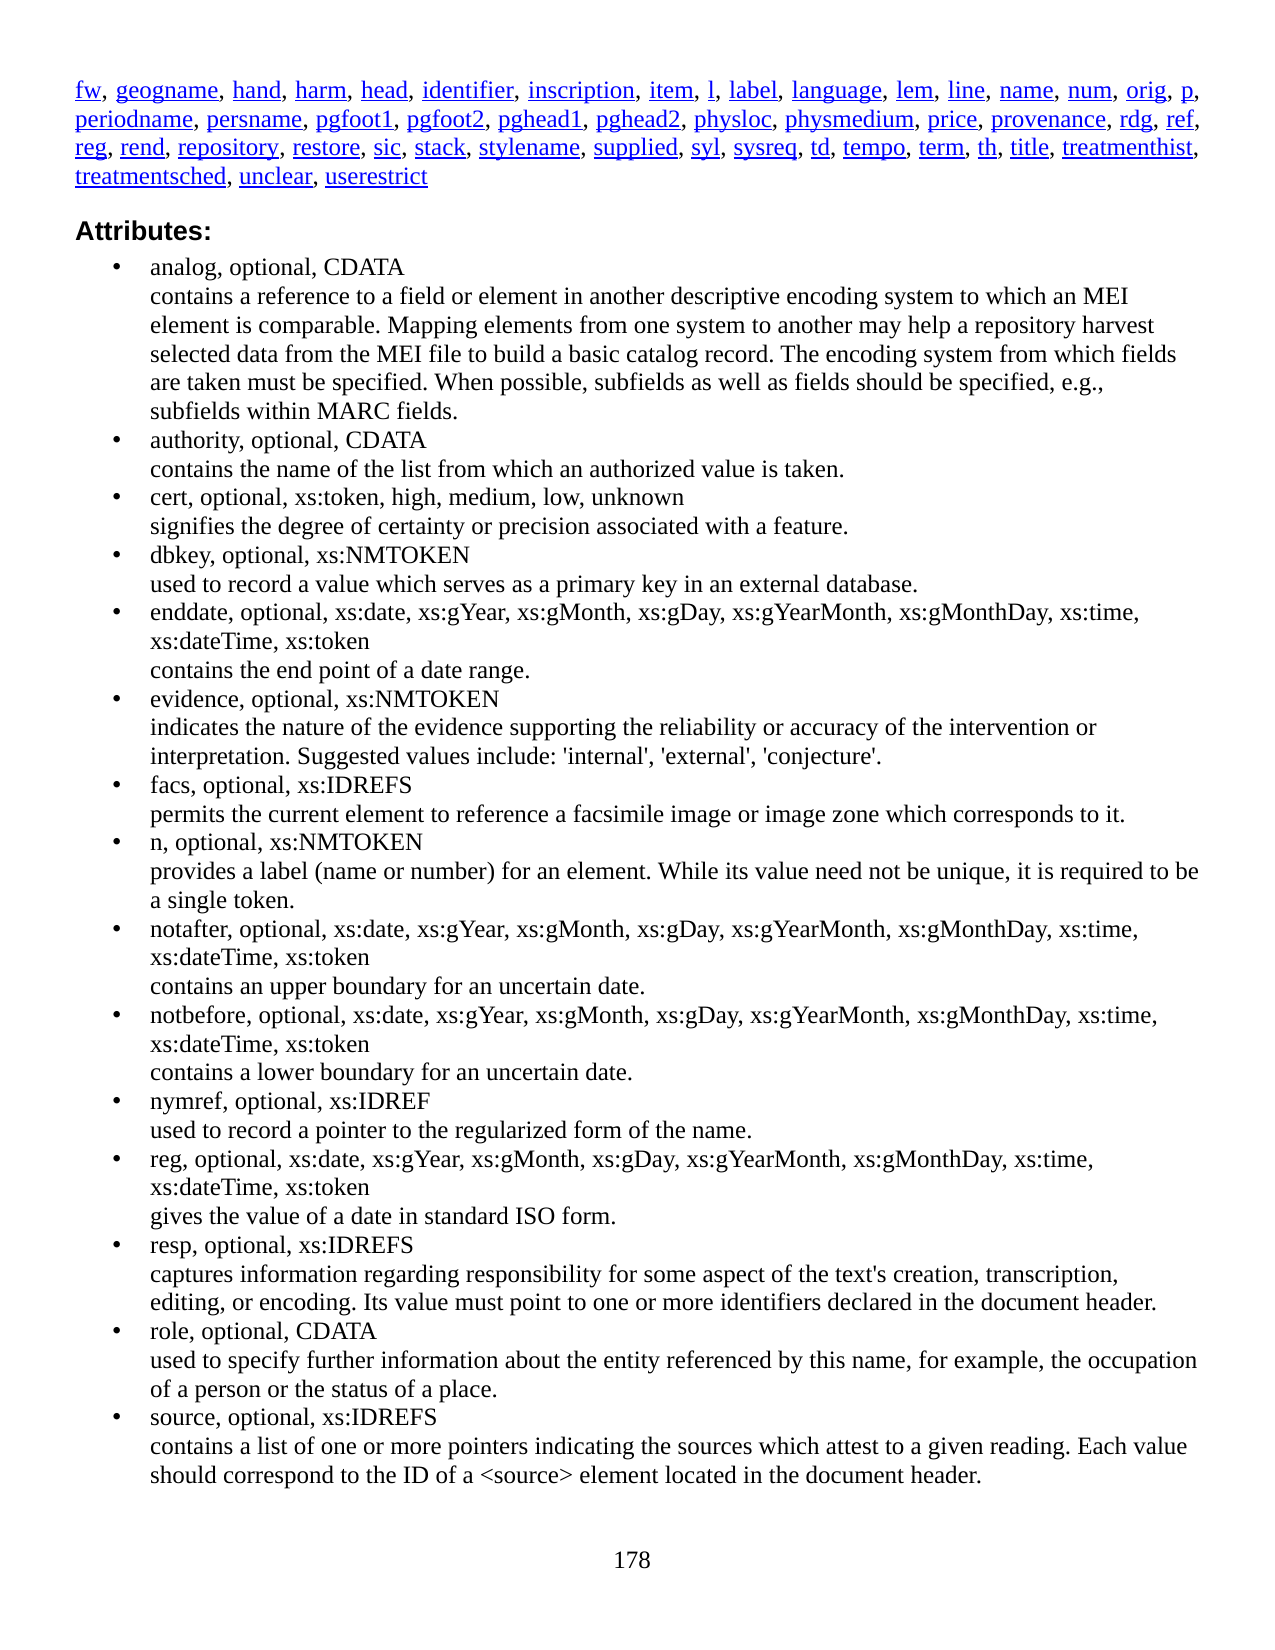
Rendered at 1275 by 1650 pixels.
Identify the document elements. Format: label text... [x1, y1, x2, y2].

list n, optional, xs:NMTOKEN provides a label (name or number) for an element. While its value need not be unique, it is required to be a single token. [112, 827, 1200, 914]
list cert, optional, xs:token, high, medium, low, unknown signifies the degree of certainty or precision associated with a feature. [112, 482, 1200, 540]
subtitle Attributes: [75, 215, 1200, 246]
list role, optional, CDATA used to specify further information about the entity referenced by this name, for example, the occupation of a person or the status of a place. [112, 1316, 1200, 1402]
list enddate, optional, xs:date, xs:gYear, xs:gMonth, xs:gDay, xs:gYearMonth, xs:gMonthDay, xs:time, xs:dateTime, xs:token contains the end point of a date range. [112, 597, 1200, 684]
list evidence, optional, xs:NMTOKEN indicates the nature of the evidence supporting the reliability or accuracy of the intervention or interpretation. Suggested values include: 'internal', 'external', 'conjecture'. [112, 684, 1200, 770]
list notbefore, optional, xs:date, xs:gYear, xs:gMonth, xs:gDay, xs:gYearMonth, xs:gMonthDay, xs:time, xs:dateTime, xs:token contains a lower boundary for an uncertain date. [112, 1000, 1200, 1086]
list source, optional, xs:IDREFS contains a list of one or more pointers indicating the sources which attest to a given reading. Each value should correspond to the ID of a <source> element located in the document header. [112, 1402, 1200, 1489]
list dbkey, optional, xs:NMTOKEN used to record a value which serves as a primary key in an external database. [112, 540, 1200, 597]
list resp, optional, xs:IDREFS captures information regarding responsibility for some aspect of the text's creation, transcription, editing, or encoding. Its value must point to one or more identifiers declared in the document header. [112, 1230, 1200, 1316]
list analog, optional, CDATA contains a reference to a field or element in another descriptive encoding system to which an MEI element is comparable. Mapping elements from one system to another may help a repository harvest selected data from the MEI file to build a basic catalog record. The encoding system from which fields are taken must be specified. When possible, subfields as well as fields should be specified, e.g., subfields within MARC fields. [112, 252, 1200, 425]
list facs, optional, xs:IDREFS permits the current element to reference a facsimile image or image zone which corresponds to it. [112, 770, 1200, 827]
list nymref, optional, xs:IDREF used to record a pointer to the regularized form of the name. [112, 1086, 1200, 1144]
text fw, geogname, hand, harm, head, identifier, inscription, item, l, label, language, lem, line, name, num, orig, p, periodname, persname, pgfoot1, pgfoot2, pghead1, pghead2, physloc, physmedium, price, provenance, rdg, ref, reg, rend, repository, restore, sic, stack, stylename, supplied, syl, sysreq, td, tempo, term, th, title, treatmenthist, treatmentsched, unclear, userestrict [75, 75, 1200, 190]
list reg, optional, xs:date, xs:gYear, xs:gMonth, xs:gDay, xs:gYearMonth, xs:gMonthDay, xs:time, xs:dateTime, xs:token gives the value of a date in standard ISO form. [112, 1144, 1200, 1230]
list notafter, optional, xs:date, xs:gYear, xs:gMonth, xs:gDay, xs:gYearMonth, xs:gMonthDay, xs:time, xs:dateTime, xs:token contains an upper boundary for an uncertain date. [112, 914, 1200, 1000]
list authority, optional, CDATA contains the name of the list from which an authorized value is taken. [112, 425, 1200, 482]
